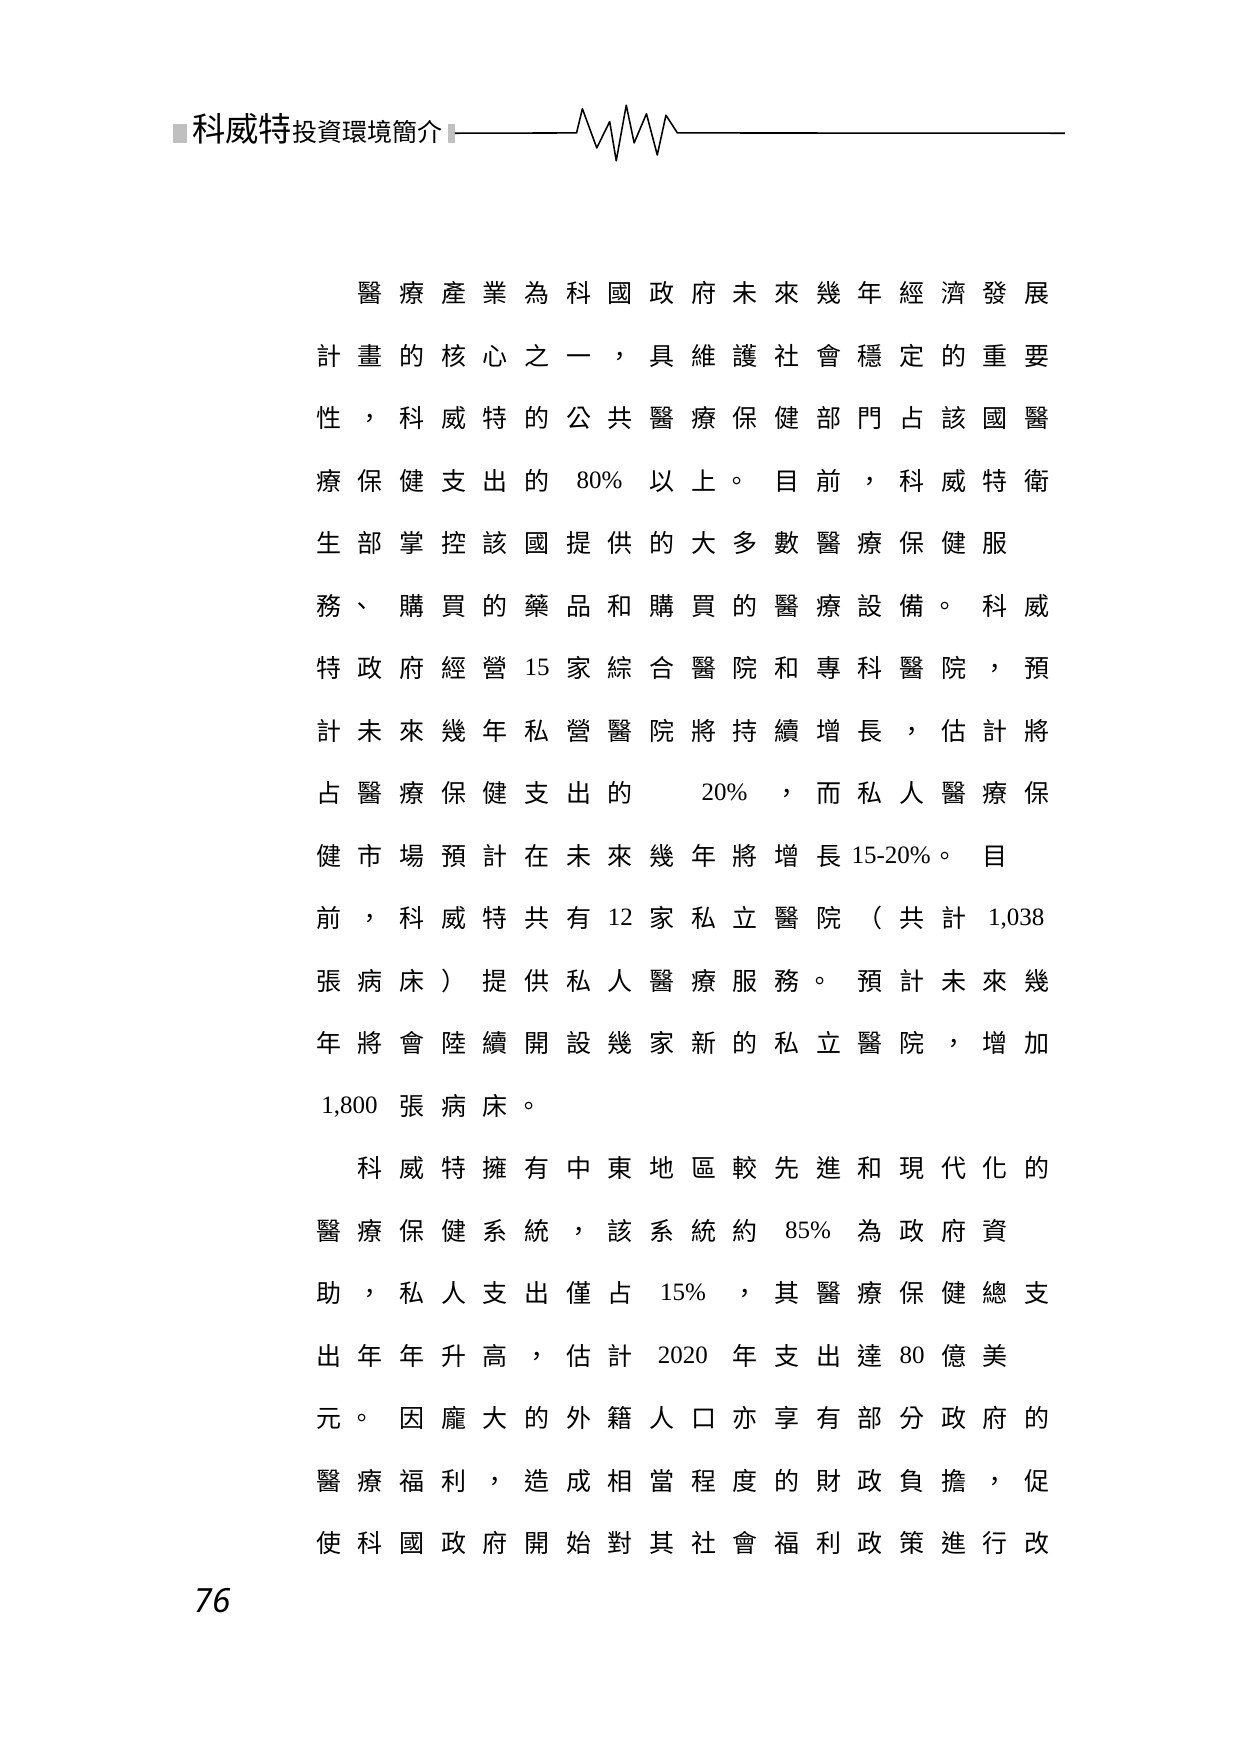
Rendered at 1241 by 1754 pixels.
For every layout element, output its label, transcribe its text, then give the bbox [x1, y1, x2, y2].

text 科威特擁有中東地區較先進和現代化的醫療保健系統，該系統約85%為政府資助，私人支出僅占15%，其醫療保健總支出年年升高，估計2020年支出達80億美元。因龐大的外籍人口亦享有部分政府的醫療福利，造成相當程度的財政負擔，促使科國政府開始對其社會福利政策進行改 [281, 1125, 1058, 1563]
text 醫療產業為科國政府未來幾年經濟發展計畫的核心之一，具維護社會穩定的重要性，科威特的公共醫療保健部門占該國醫療保健支出的80%以上。目前，科威特衛生部掌控該國提供的大多數醫療保健服務、購買的藥品和購買的醫療設備。科威特政府經營15家綜合醫院和專科醫院，預計未來幾年私營醫院將持續增長，估計將占醫療保健支出的 20%，而私人醫療保健市場預計在未來幾年將增長15-20%。目前，科威特共有12家私立醫院（共計1,038張病床）提供私人醫療服務。預計未來幾年將會陸續開設幾家新的私立醫院，增加1,800張病床。 [281, 250, 1058, 1125]
